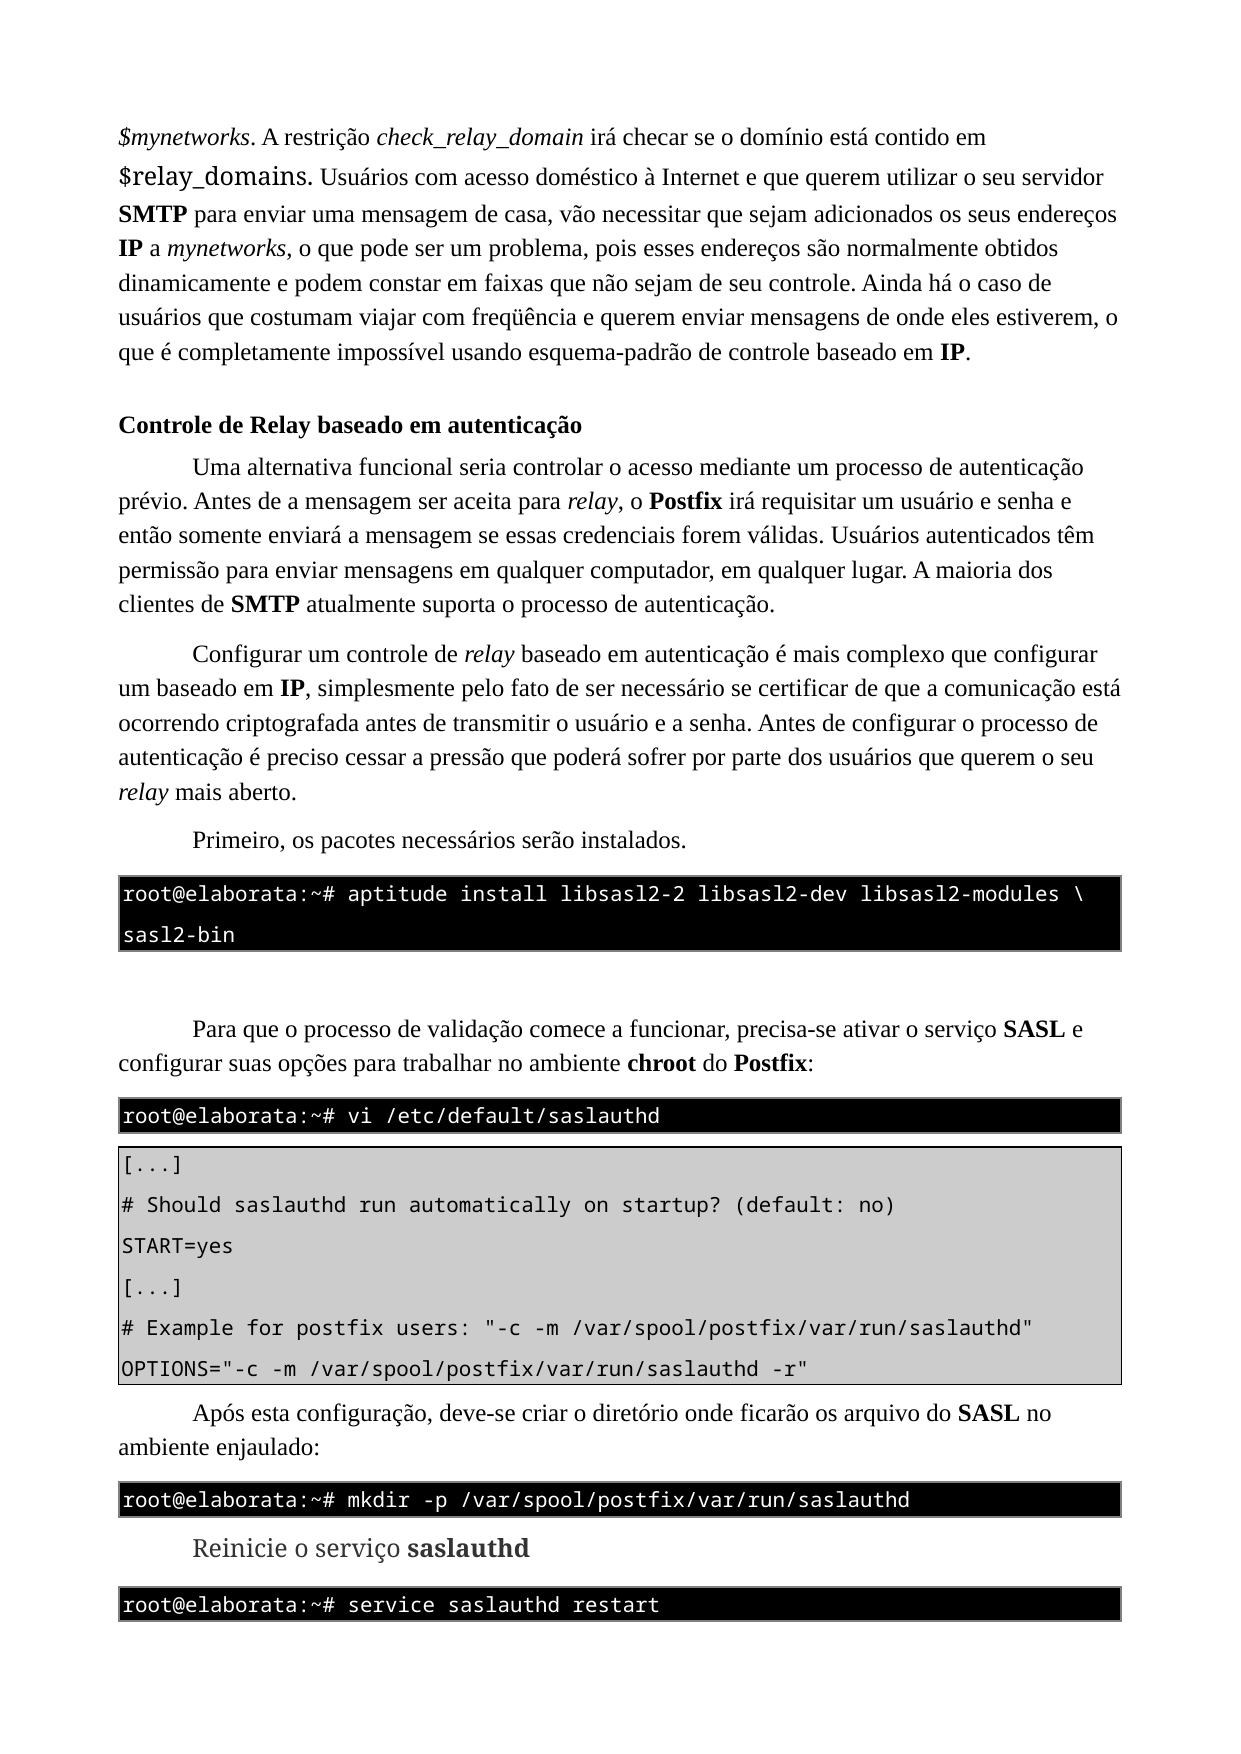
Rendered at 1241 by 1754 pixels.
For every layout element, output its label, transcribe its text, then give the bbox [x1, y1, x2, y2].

text root@elaborata:~# service saslauthd restart [120, 1588, 1120, 1620]
text sasl2-bin [120, 916, 1120, 950]
text Para que o processo de validação comece a funcionar, precisa-se ativar o serviço SASL e configurar suas opções para trabalhar no ambiente chroot do Postfix: [118, 1014, 1122, 1077]
text [...] [119, 1269, 1121, 1300]
text root@elaborata:~# vi /etc/default/saslauthd [120, 1099, 1120, 1132]
text $mynetworks. A restrição check_relay_domain irá checar se o domínio está contido em $relay_domains. Usuários com acesso doméstico à Internet e que querem utilizar o seu servidor SMTP para enviar uma mensagem de casa, vão necessitar que sejam adicionados os seus endereços IP a mynetworks, o que pode ser um problema, pois esses endereços são normalmente obtidos dinamicamente e podem constar em faixas que não sejam de seu controle. Ainda há o caso de usuários que costumam viajar com freqüência e querem enviar mensagens de onde eles estiverem, o que é completamente impossível usando esquema-padrão de controle baseado em IP. [118, 118, 1122, 365]
text START=yes [119, 1228, 1121, 1259]
text root@elaborata:~# mkdir -p /var/spool/postfix/var/run/saslauthd [120, 1483, 1120, 1516]
text # Example for postfix users: "-c -m /var/spool/postfix/var/run/saslauthd" [119, 1310, 1121, 1341]
text Primeiro, os pacotes necessários serão instalados. [118, 826, 1122, 854]
text Uma alternativa funcional seria controlar o acesso mediante um processo de autenticação prévio. Antes de a mensagem ser aceita para relay, o Postfix irá requisitar um usuário e senha e então somente enviará a mensagem se essas credenciais forem válidas. Usuários autenticados têm permissão para enviar mensagens em qualquer computador, em qualquer lugar. A maioria dos clientes de SMTP atualmente suporta o processo de autenticação. [118, 452, 1122, 618]
text root@elaborata:~# aptitude install libsasl2-2 libsasl2-dev libsasl2-modules \ [120, 877, 1120, 907]
text OPTIONS="-c -m /var/spool/postfix/var/run/saslauthd -r" [119, 1351, 1121, 1384]
text [...] [119, 1148, 1121, 1178]
text Configurar um controle de relay baseado em autenticação é mais complexo que configurar um baseado em IP, simplesmente pelo fato de ser necessário se certificar de que a comunicação está ocorrendo criptografada antes de transmitir o usuário e a senha. Antes de configurar o processo de autenticação é preciso cessar a pressão que poderá sofrer por parte dos usuários que querem o seu relay mais aberto. [118, 639, 1122, 805]
text # Should saslauthd run automatically on startup? (default: no) [119, 1187, 1121, 1219]
text Após esta configuração, deve-se criar o diretório onde ficarão os arquivo do SASL no ambiente enjaulado: [118, 1398, 1122, 1461]
text Reinicie o serviço saslauthd [118, 1530, 1122, 1564]
subtitle Controle de Relay baseado em autenticação [118, 411, 1122, 439]
